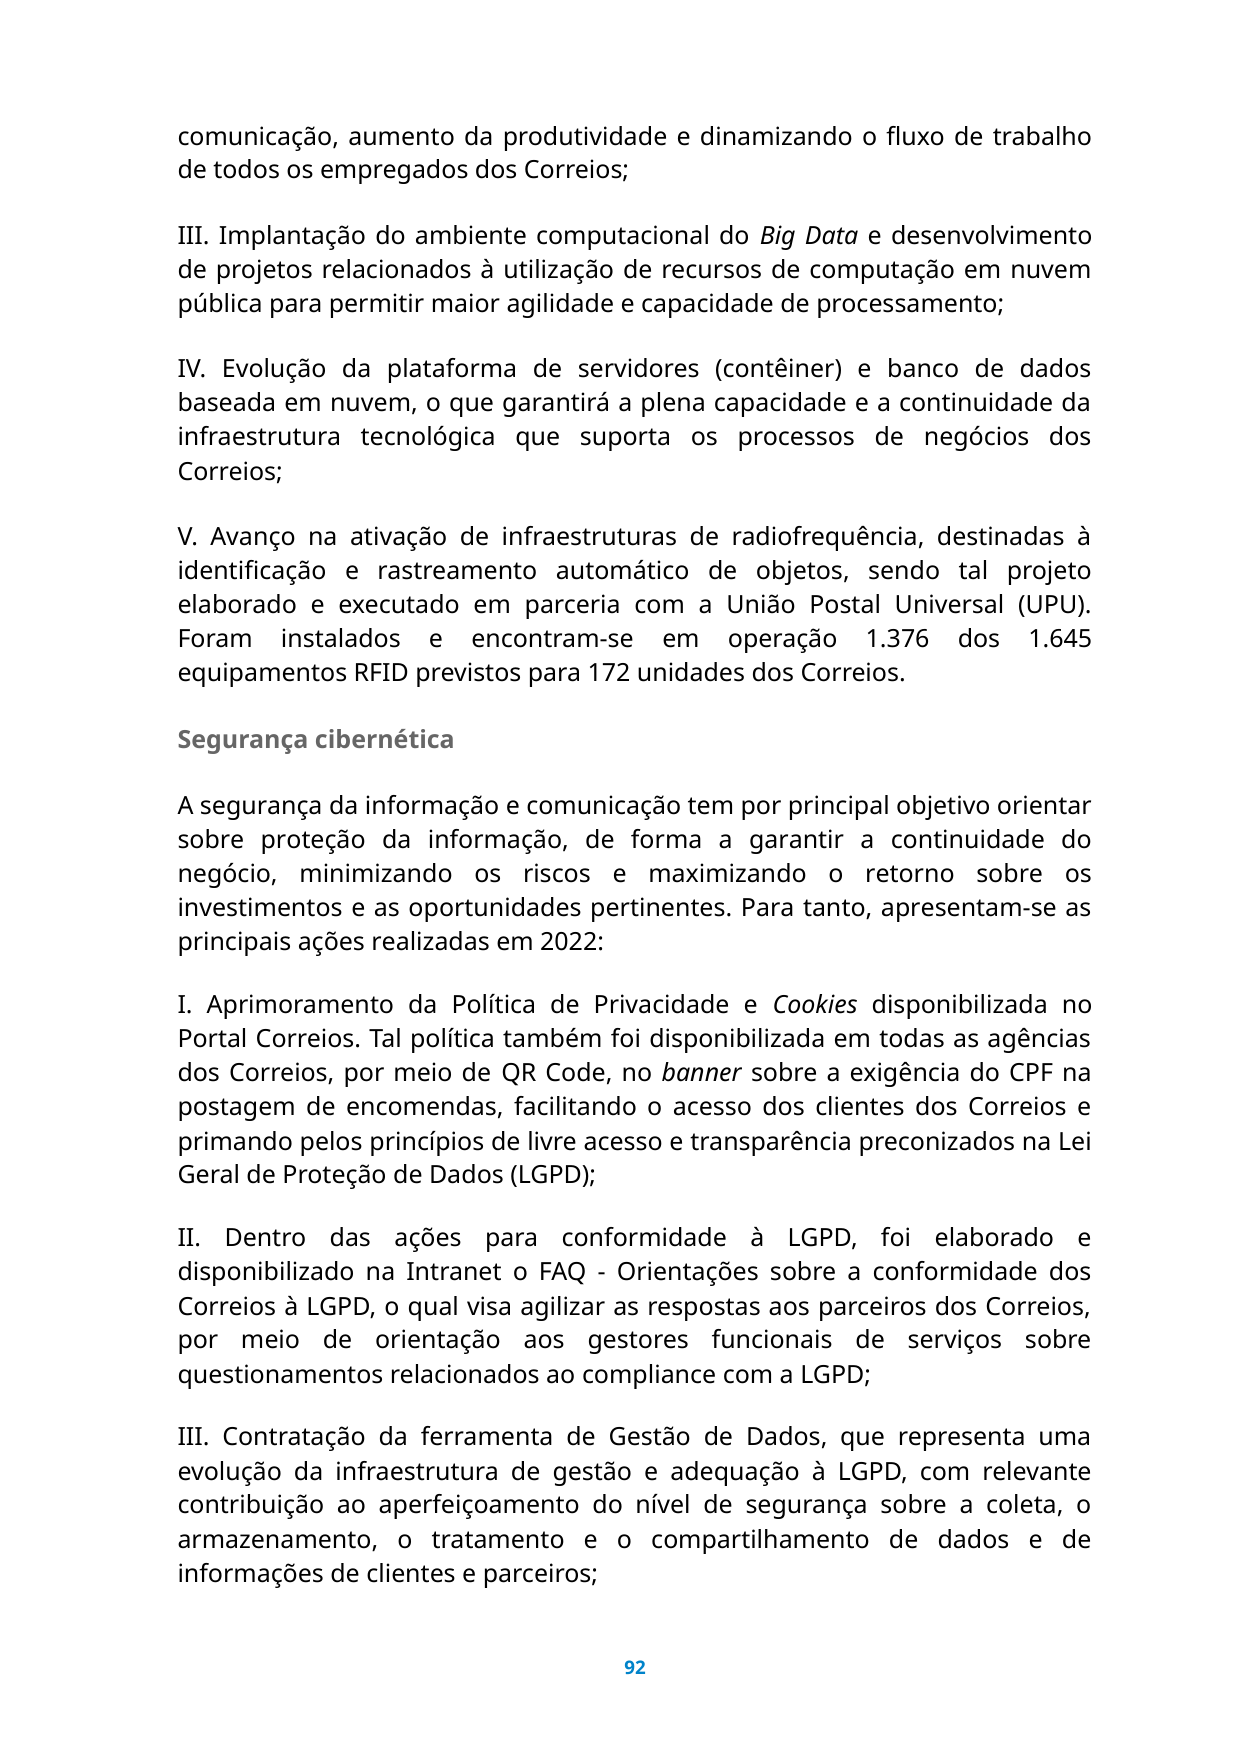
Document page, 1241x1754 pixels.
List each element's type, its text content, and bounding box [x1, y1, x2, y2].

text V. Avanço na ativação de infraestruturas de radiofrequência, destinadas à identificação e rastreamento automático de objetos, sendo tal projeto elaborado e executado em parceria com a União Postal Universal (UPU). Foram instalados e encontram-se em operação 1.376 dos 1.645 equipamentos RFID previstos para 172 unidades dos Correios. [177, 518, 1092, 689]
text A segurança da informação e comunicação tem por principal objetivo orientar sobre proteção da informação, de forma a garantir a continuidade do negócio, minimizando os riscos e maximizando o retorno sobre os investimentos e as oportunidades pertinentes. Para tanto, apresentam-se as principais ações realizadas em 2022: [177, 788, 1092, 958]
text III. Implantação do ambiente computacional do Big Data e desenvolvimento de projetos relacionados à utilização de recursos de computação em nuvem pública para permitir maior agilidade e capacidade de processamento; [177, 217, 1092, 320]
text I. Aprimoramento da Política de Privacidade e Cookies disponibilizada no Portal Correios. Tal política também foi disponibilizada em todas as agências dos Correios, por meio de QR Code, no banner sobre a exigência do CPF na postagem de encomendas, facilitando o acesso dos clientes dos Correios e primando pelos princípios de livre acesso e transparência preconizados na Lei Geral de Proteção de Dados (LGPD); [177, 987, 1092, 1191]
text comunicação, aumento da produtividade e dinamizando o fluxo de trabalho de todos os empregados dos Correios; [177, 118, 1092, 186]
text II. Dentro das ações para conformidade à LGPD, foi elaborado e disponibilizado na Intranet o FAQ - Orientações sobre a conformidade dos Correios à LGPD, o qual visa agilizar as respostas aos parceiros dos Correios, por meio de orientação aos gestores funcionais de serviços sobre questionamentos relacionados ao compliance com a LGPD; [177, 1220, 1092, 1390]
text IV. Evolução da plataforma de servidores (contêiner) e banco de dados baseada em nuvem, o que garantirá a plena capacidade e a continuidade da infraestrutura tecnológica que suporta os processos de negócios dos Correios; [177, 351, 1092, 487]
text III. Contratação da ferramenta de Gestão de Dados, que representa uma evolução da infraestrutura de gestão e adequação à LGPD, com relevante contribuição ao aperfeiçoamento do nível de segurança sobre a coleta, o armazenamento, o tratamento e o compartilhamento de dados e de informações de clientes e parceiros; [177, 1419, 1092, 1589]
text Segurança cibernética [177, 721, 1092, 755]
